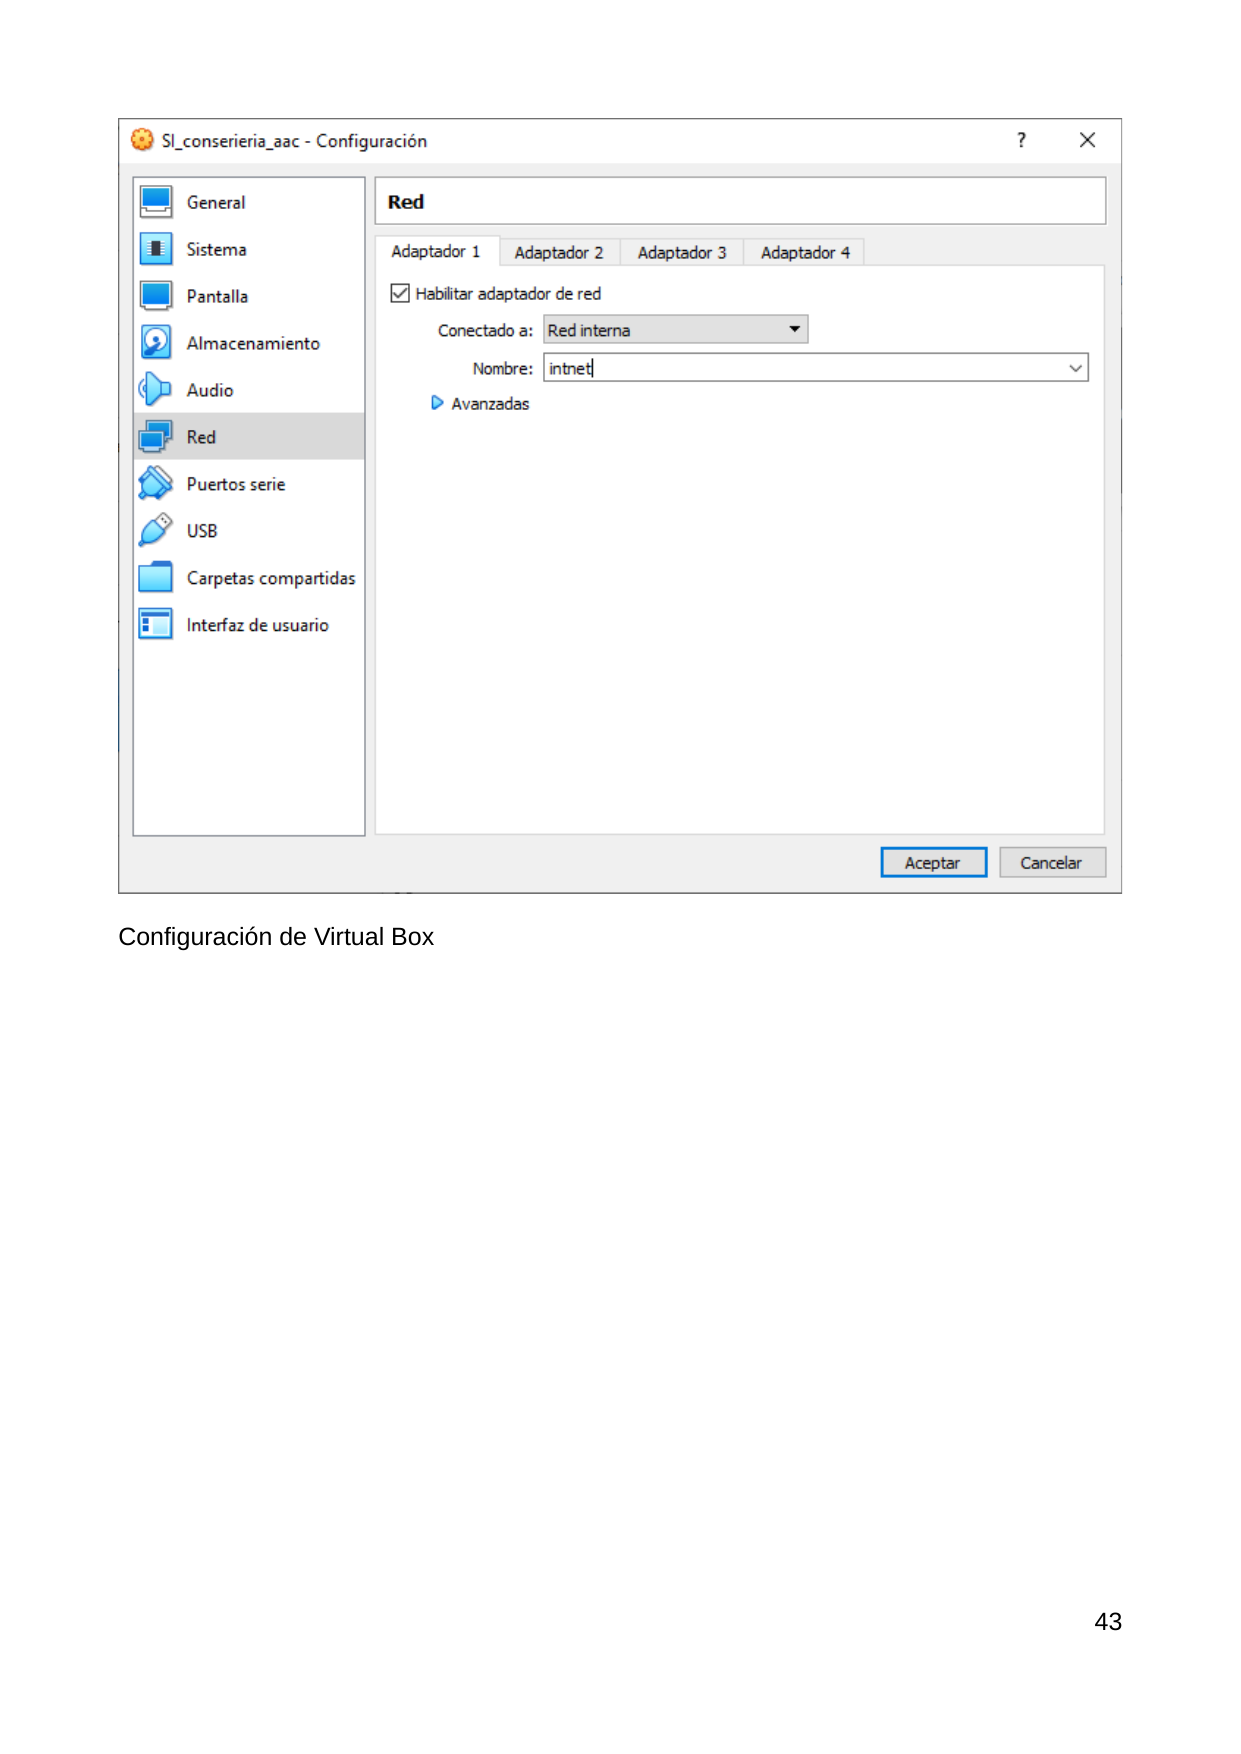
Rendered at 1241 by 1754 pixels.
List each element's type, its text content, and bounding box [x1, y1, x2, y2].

text Configuración de Virtual Box [118, 922, 1122, 951]
picture [118, 118, 1123, 894]
